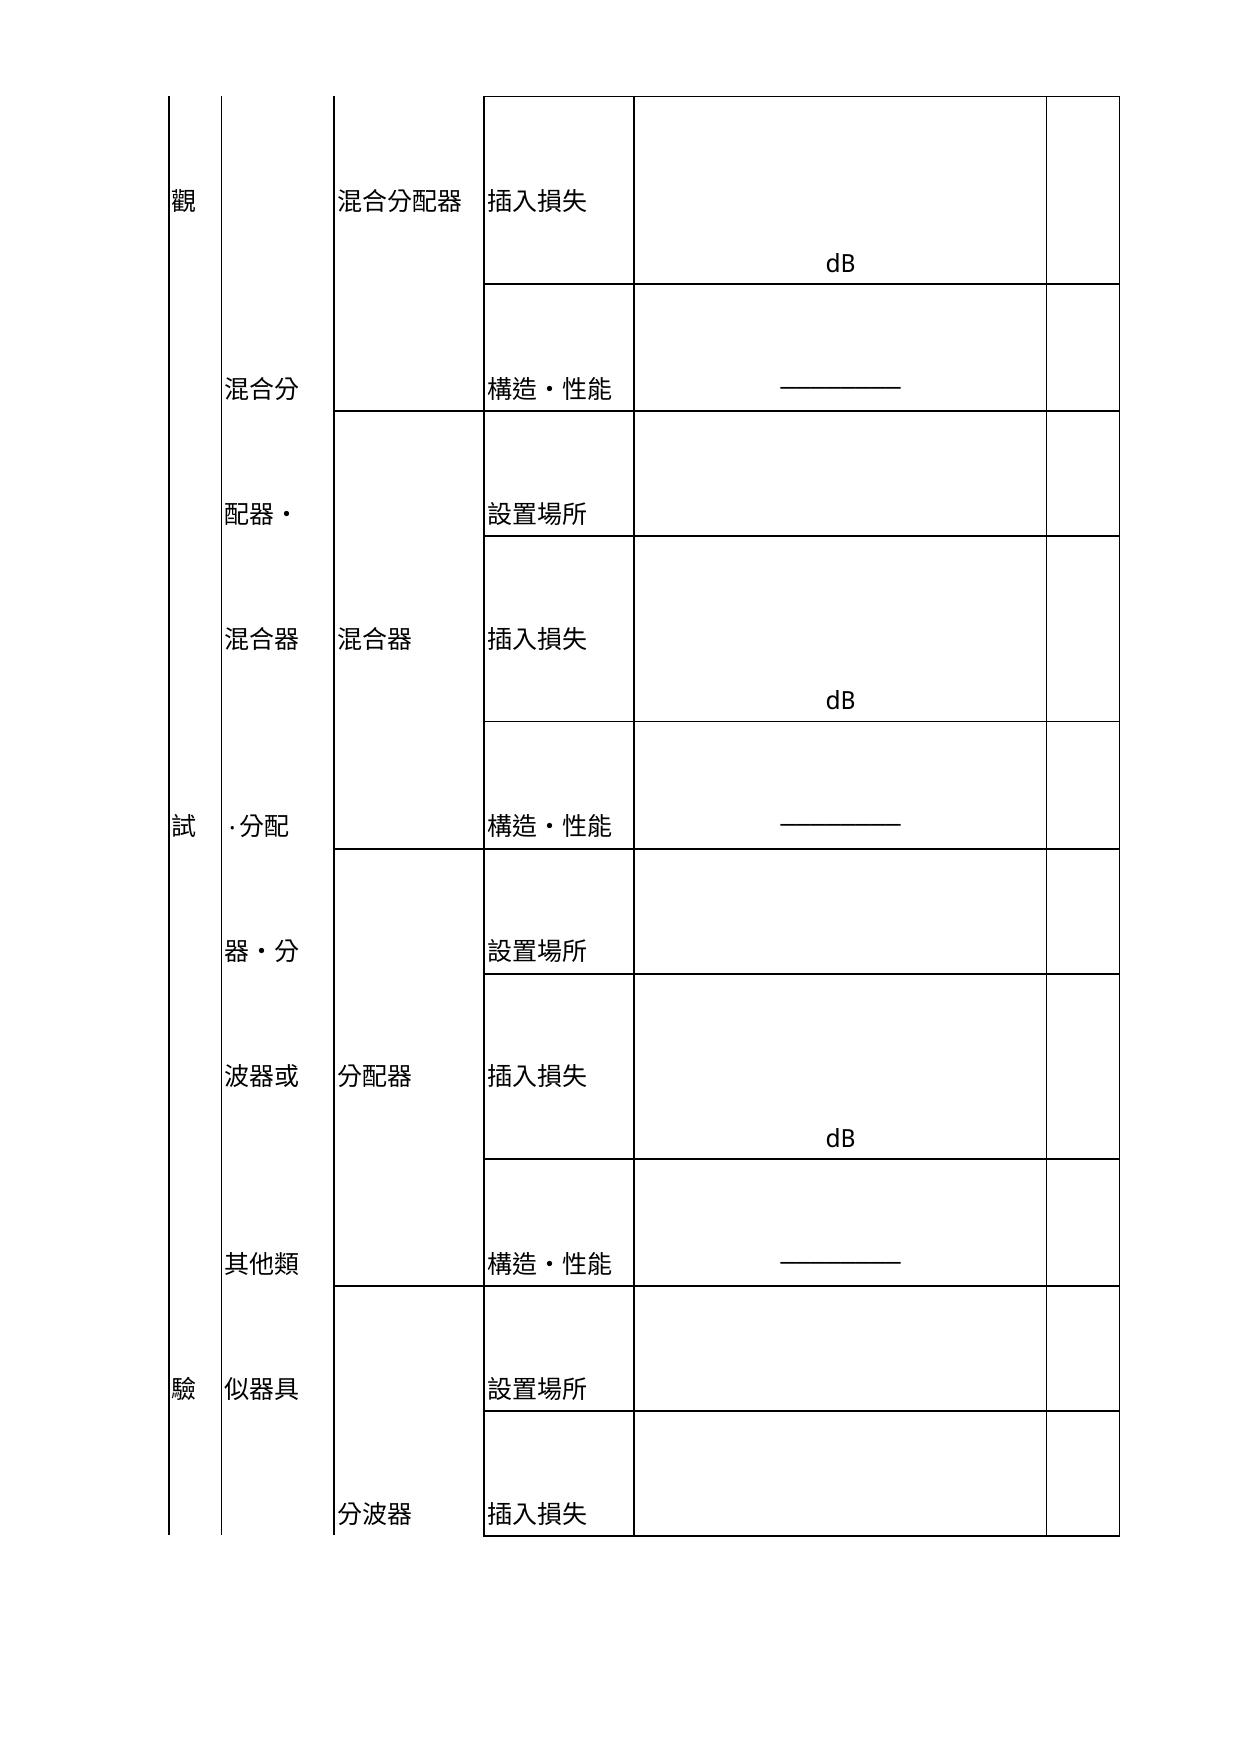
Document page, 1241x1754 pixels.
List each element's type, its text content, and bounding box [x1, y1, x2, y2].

table_cell 構造‧性能 [485, 285, 633, 410]
table_cell [1047, 1287, 1119, 1410]
table_cell [1047, 975, 1119, 1158]
table_cell [335, 283, 483, 410]
table_cell [170, 535, 221, 721]
table_cell 插入損失 [485, 537, 633, 721]
table_cell 混合分配器 [335, 96, 483, 283]
table_cell 插入損失 [485, 1412, 633, 1535]
table_cell 設置場所 [485, 412, 633, 535]
table_cell [335, 1158, 483, 1285]
table_cell 構造‧性能 [485, 1160, 633, 1285]
table_cell 設置場所 [485, 1287, 633, 1410]
table_cell ──────── [635, 722, 1046, 848]
table_cell [335, 1287, 483, 1410]
table_cell [170, 1158, 221, 1285]
table_cell 插入損失 [485, 975, 633, 1158]
table_cell [170, 973, 221, 1158]
table_cell 設置場所 [485, 850, 633, 973]
table_cell [1047, 722, 1119, 848]
table_cell 混合器 [222, 535, 333, 721]
table_cell 似器具 [222, 1285, 333, 1410]
table_cell [635, 1287, 1046, 1410]
table_cell [222, 1410, 333, 1535]
table_cell ──────── [635, 1160, 1046, 1285]
table_cell [170, 1410, 221, 1535]
table_cell 其他類 [222, 1158, 333, 1285]
table_cell [1047, 97, 1119, 283]
table_cell 混合器 [335, 535, 483, 721]
table_cell [1047, 537, 1119, 721]
table_cell 配器‧ [222, 410, 333, 535]
table_cell [335, 721, 483, 848]
table_cell 插入損失 [485, 97, 633, 283]
table_cell 驗 [170, 1285, 221, 1410]
table_cell [1047, 850, 1119, 973]
table_cell [635, 412, 1046, 535]
table_cell [1047, 1412, 1119, 1535]
table_cell dB [635, 537, 1046, 721]
table_cell 分配器 [335, 973, 483, 1158]
table_cell [222, 96, 333, 283]
table_cell 混合分 [222, 283, 333, 410]
table_cell [170, 848, 221, 973]
table_cell [170, 410, 221, 535]
table_cell 器‧分 [222, 848, 333, 973]
table_cell 分波器 [335, 1410, 483, 1535]
table_cell [335, 412, 483, 535]
table_cell [635, 850, 1046, 973]
table_cell [1047, 285, 1119, 410]
table_cell ──────── [635, 285, 1046, 410]
table_cell [635, 1412, 1046, 1535]
table_cell [1047, 412, 1119, 535]
table_cell 觀 [170, 96, 221, 283]
table_cell 構造‧性能 [485, 722, 633, 848]
table_cell [1047, 1160, 1119, 1285]
table_cell [170, 283, 221, 410]
table_cell 波器或 [222, 973, 333, 1158]
table_cell dB [635, 97, 1046, 283]
table_cell [335, 850, 483, 973]
table_cell 試 [170, 721, 221, 848]
table_cell dB [635, 975, 1046, 1158]
table_cell ‧分配 [222, 721, 333, 848]
